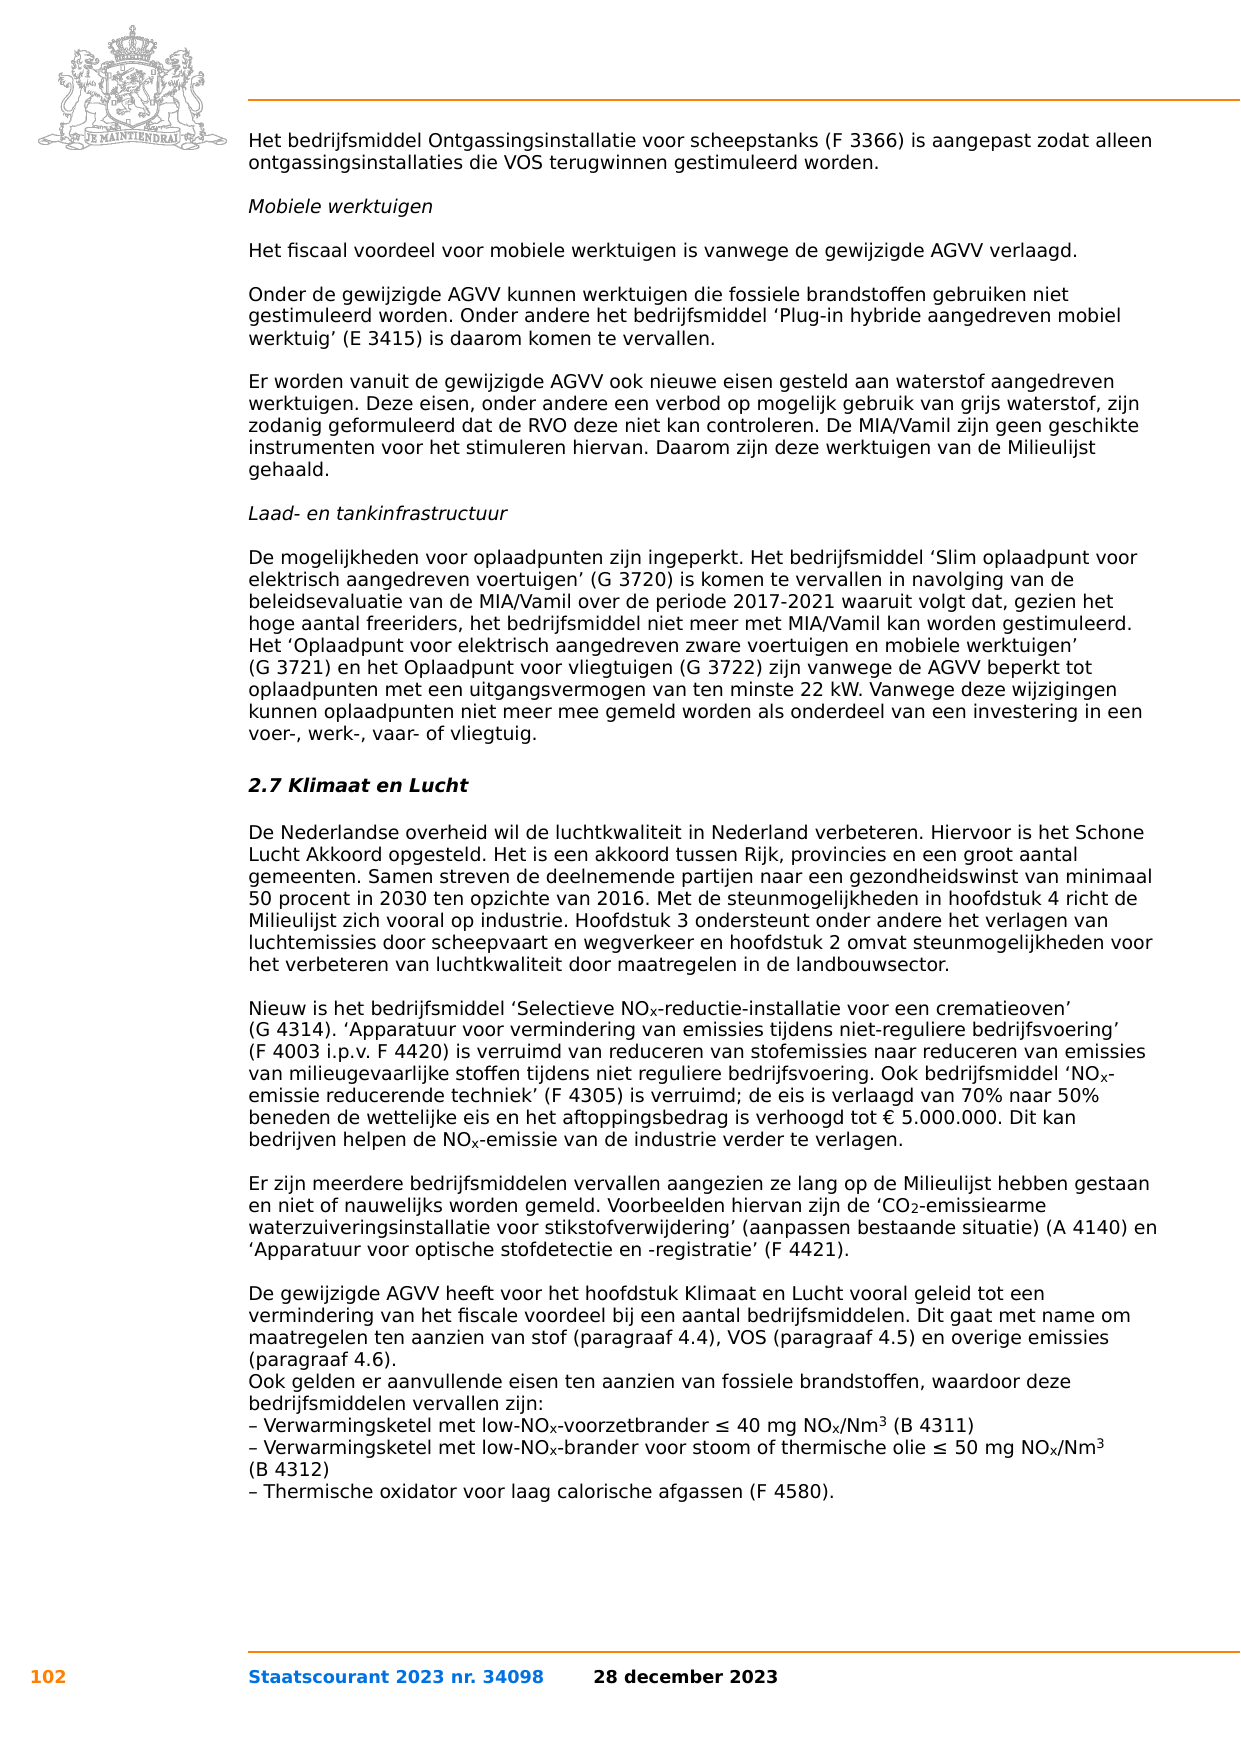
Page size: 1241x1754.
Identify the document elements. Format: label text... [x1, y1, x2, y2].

text – Thermische oxidator voor laag calorische afgassen (F 4580). [248, 1481, 1163, 1503]
text De mogelijkheden voor oplaadpunten zijn ingeperkt. Het bedrijfsmiddel ‘Slim oplaadpunt voor elektrisch aangedreven voertuigen’ (G 3720) is komen te vervallen in navolging van de beleidsevaluatie van de MIA/Vamil over de periode 2017-2021 waaruit volgt dat, gezien het hoge aantal freeriders, het bedrijfsmiddel niet meer met MIA/Vamil kan worden gestimuleerd. Het ‘Oplaadpunt voor elektrisch aangedreven zware voertuigen en mobiele werktuigen’ (G 3721) en het Oplaadpunt voor vliegtuigen (G 3722) zijn vanwege de AGVV beperkt tot oplaadpunten met een uitgangsvermogen van ten minste 22 kW. Vanwege deze wijzigingen kunnen oplaadpunten niet meer mee gemeld worden als onderdeel van een investering in een voer-, werk-, vaar- of vliegtuig. [248, 547, 1163, 745]
text De Nederlandse overheid wil de luchtkwaliteit in Nederland verbeteren. Hiervoor is het Schone Lucht Akkoord opgesteld. Het is een akkoord tussen Rijk, provincies en een groot aantal gemeenten. Samen streven de deelnemende partijen naar een gezondheidswinst van minimaal 50 procent in 2030 ten opzichte van 2016. Met de steunmogelijkheden in hoofdstuk 4 richt de Milieulijst zich vooral op industrie. Hoofdstuk 3 ondersteunt onder andere het verlagen van luchtemissies door scheepvaart en wegverkeer en hoofdstuk 2 omvat steunmogelijkheden voor het verbeteren van luchtkwaliteit door maatregelen in de landbouwsector. [248, 822, 1163, 976]
picture [38, 25, 227, 150]
text Nieuw is het bedrijfsmiddel ‘Selectieve NOx-reductie-installatie voor een crematieoven’ (G 4314). ‘Apparatuur voor vermindering van emissies tijdens niet-reguliere bedrijfsvoering’ (F 4003 i.p.v. F 4420) is verruimd van reduceren van stofemissies naar reduceren van emissies van milieugevaarlijke stoffen tijdens niet reguliere bedrijfsvoering. Ook bedrijfsmiddel ‘NOx-emissie reducerende techniek’ (F 4305) is verruimd; de eis is verlaagd van 70% naar 50% beneden de wettelijke eis en het aftoppingsbedrag is verhoogd tot € 5.000.000. Dit kan bedrijven helpen de NOx-emissie van de industrie verder te verlagen. [248, 997, 1163, 1151]
text Onder de gewijzigde AGVV kunnen werktuigen die fossiele brandstoffen gebruiken niet gestimuleerd worden. Onder andere het bedrijfsmiddel ‘Plug-in hybride aangedreven mobiel werktuig’ (E 3415) is daarom komen te vervallen. [248, 283, 1163, 349]
text Er worden vanuit de gewijzigde AGVV ook nieuwe eisen gesteld aan waterstof aangedreven werktuigen. Deze eisen, onder andere een verbod op mogelijk gebruik van grijs waterstof, zijn zodanig geformuleerd dat de RVO deze niet kan controleren. De MIA/Vamil zijn geen geschikte instrumenten voor het stimuleren hiervan. Daarom zijn deze werktuigen van de Milieulijst gehaald. [248, 371, 1163, 481]
subtitle Laad- en tankinfrastructuur [248, 503, 1163, 525]
subtitle 2.7 Klimaat en Lucht [248, 775, 1163, 797]
text Het bedrijfsmiddel Ontgassingsinstallatie voor scheepstanks (F 3366) is aangepast zodat alleen ontgassingsinstallaties die VOS terugwinnen gestimuleerd worden. [248, 130, 1163, 174]
text De gewijzigde AGVV heeft voor het hoofdstuk Klimaat en Lucht vooral geleid tot een vermindering van het fiscale voordeel bij een aantal bedrijfsmiddelen. Dit gaat met name om maatregelen ten aanzien van stof (paragraaf 4.4), VOS (paragraaf 4.5) en overige emissies (paragraaf 4.6). [248, 1283, 1163, 1371]
text Ook gelden er aanvullende eisen ten aanzien van fossiele brandstoffen, waardoor deze bedrijfsmiddelen vervallen zijn: [248, 1371, 1163, 1415]
text Het fiscaal voordeel voor mobiele werktuigen is vanwege de gewijzigde AGVV verlaagd. [248, 239, 1163, 262]
text Er zijn meerdere bedrijfsmiddelen vervallen aangezien ze lang op de Milieulijst hebben gestaan en niet of nauwelijks worden gemeld. Voorbeelden hiervan zijn de ‘CO2-emissiearme waterzuiveringsinstallatie voor stikstofverwijdering’ (aanpassen bestaande situatie) (A 4140) en ‘Apparatuur voor optische stofdetectie en -registratie’ (F 4421). [248, 1173, 1163, 1261]
subtitle Mobiele werktuigen [248, 196, 1163, 218]
text – Verwarmingsketel met low-NOx-voorzetbrander ≤ 40 mg NOx/Nm3 (B 4311) [248, 1415, 1163, 1437]
text – Verwarmingsketel met low-NOx-brander voor stoom of thermische olie ≤ 50 mg NOx/Nm3 (B 4312) [248, 1437, 1163, 1481]
